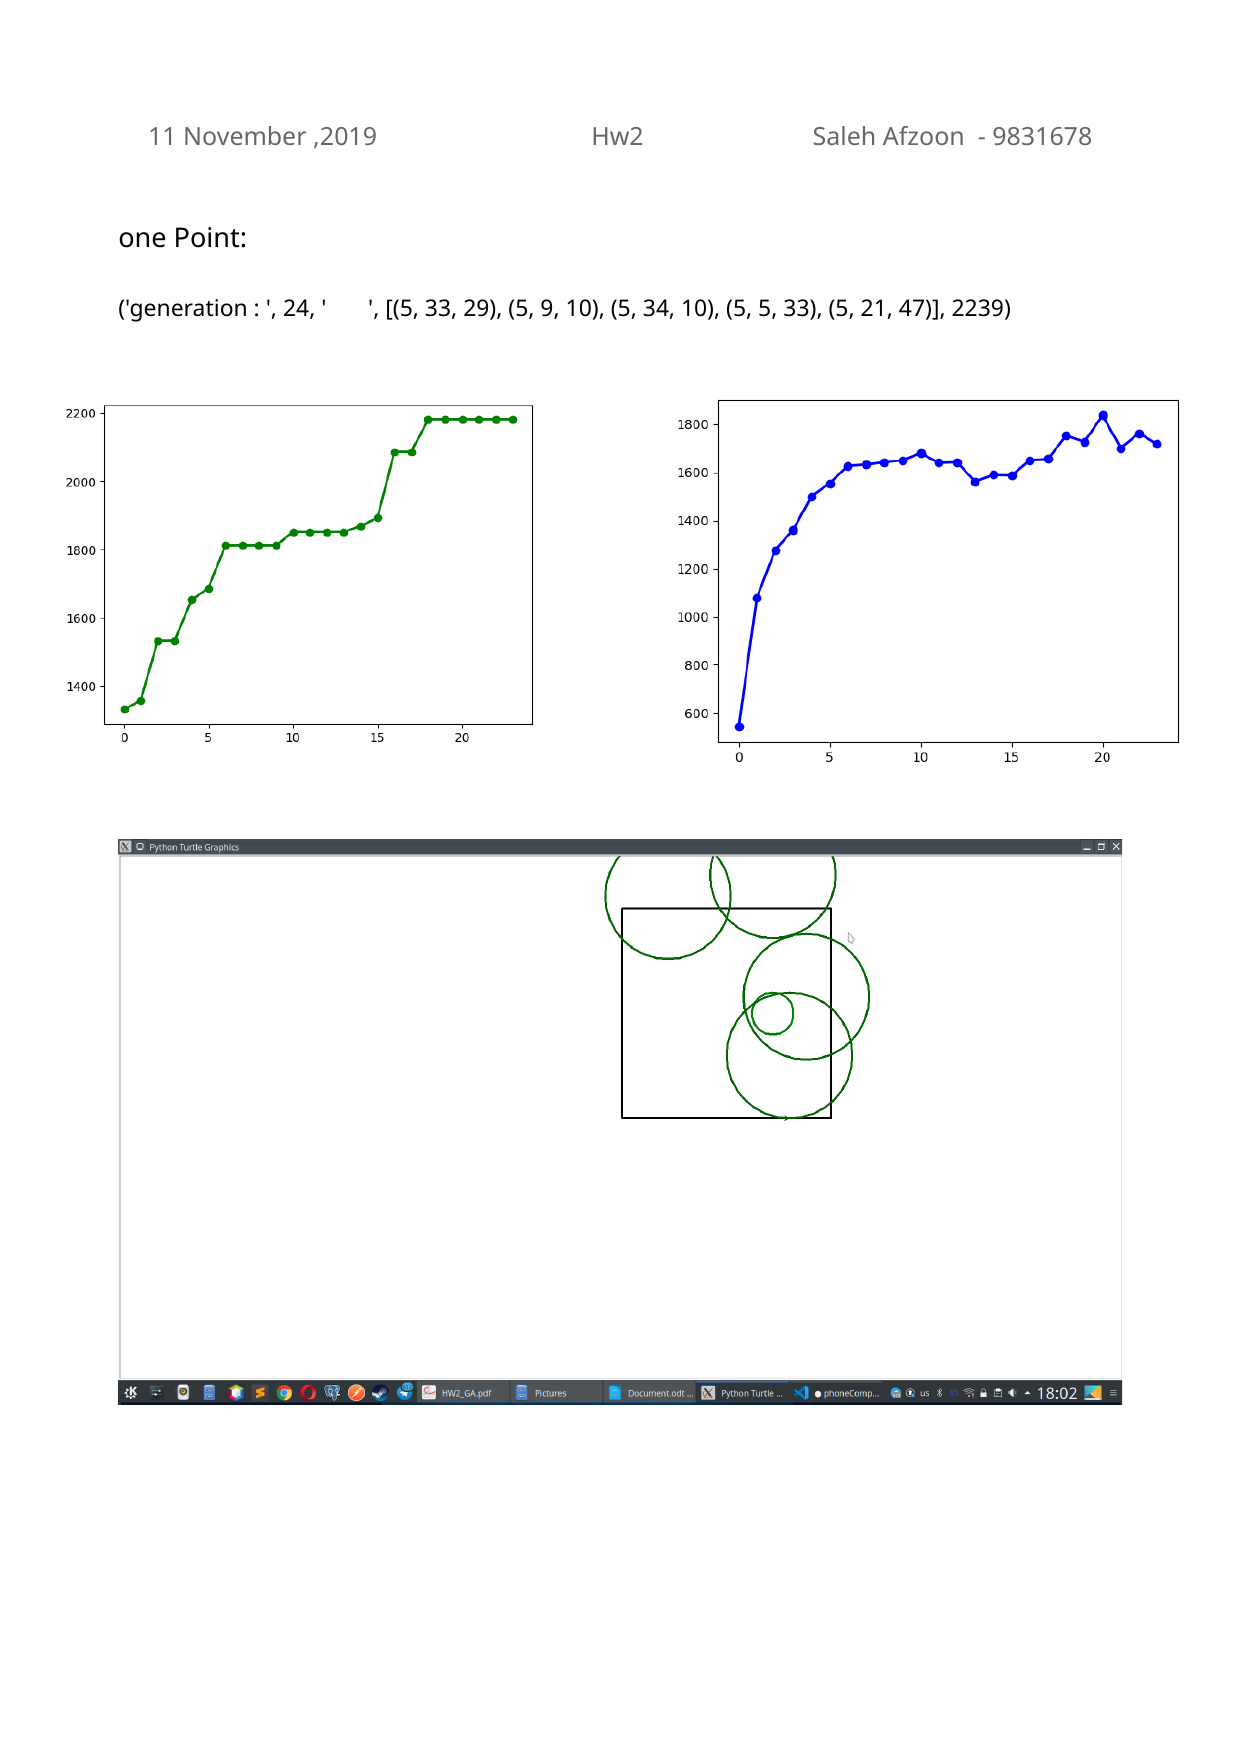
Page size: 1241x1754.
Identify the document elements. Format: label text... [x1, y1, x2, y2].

picture [643, 346, 1237, 791]
picture [35, 355, 587, 769]
picture [118, 839, 1123, 1405]
text one Point: [118, 218, 1122, 255]
text ('generation : ', 24, ' ', [(5, 33, 29), (5, 9, 10), (5, 34, 10), (5, 5, 33), (5, 21, 47)], 2239) [118, 292, 1122, 323]
